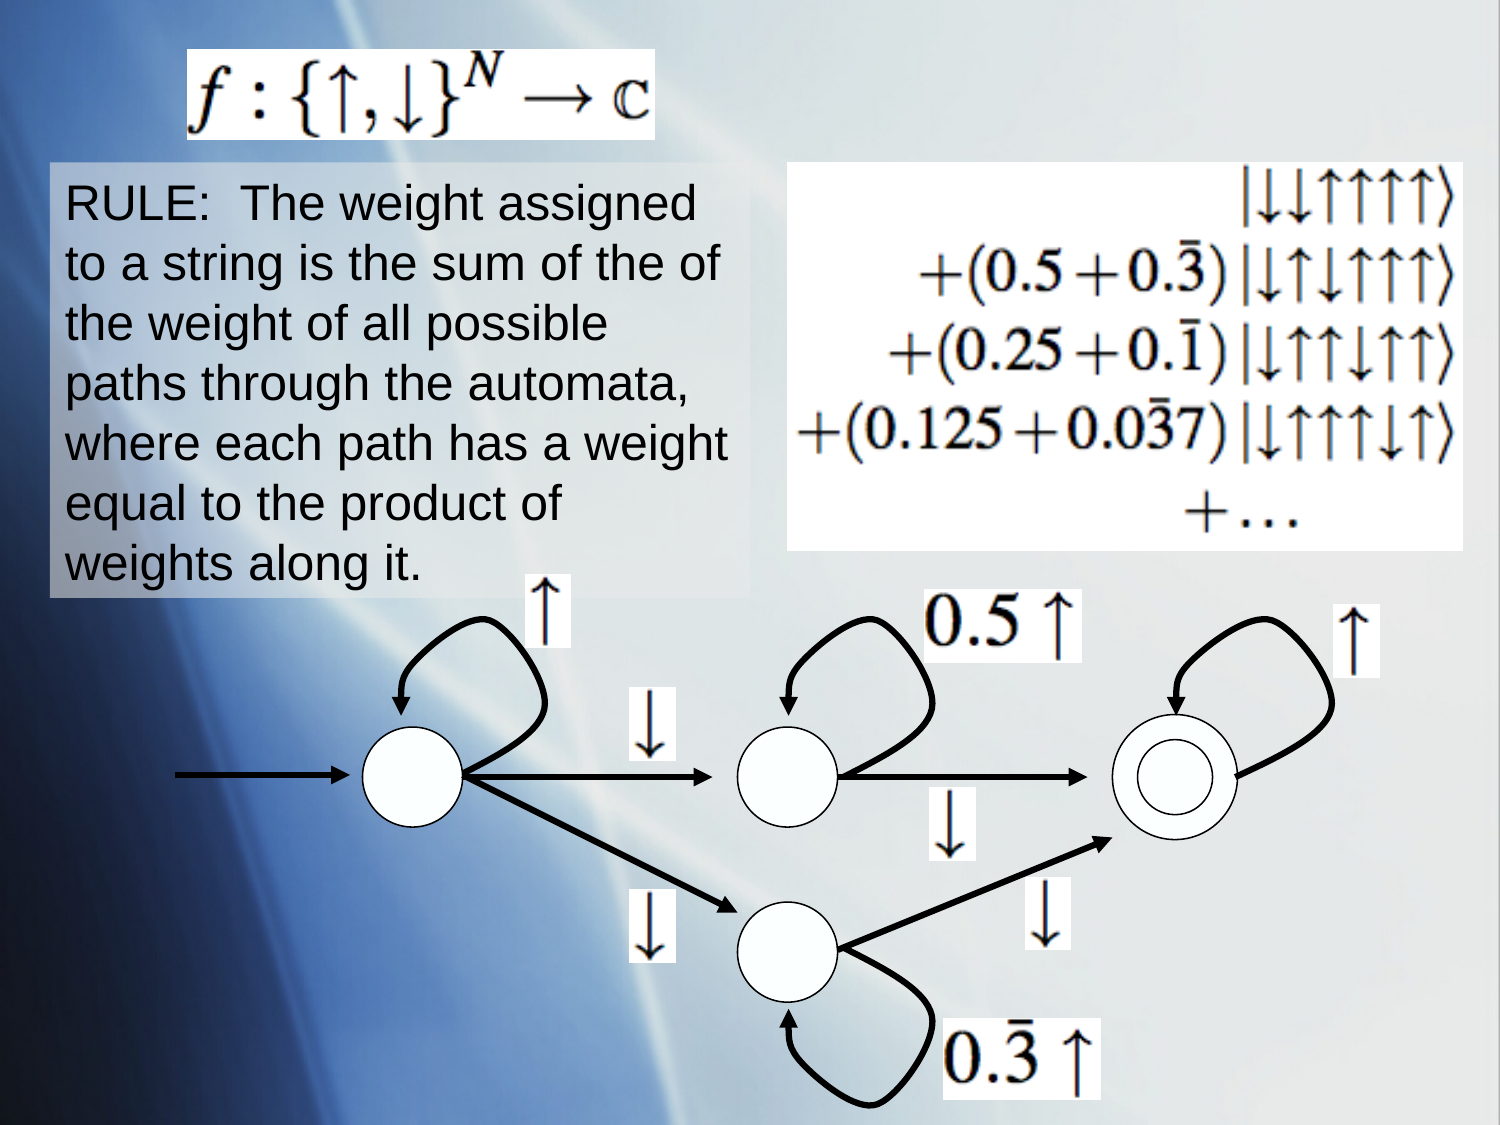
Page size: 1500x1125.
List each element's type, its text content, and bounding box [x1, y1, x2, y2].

text_box RULE: The weight assigned to a string is the sum of the of the weight of all possible paths through the automata, where each path has a weight equal to the product of weights along it. [49, 162, 751, 598]
text_box [737, 902, 838, 1003]
text_box [362, 727, 463, 828]
text_box [737, 727, 838, 828]
picture [0, 0, 1500, 1125]
text_box [1112, 714, 1238, 840]
